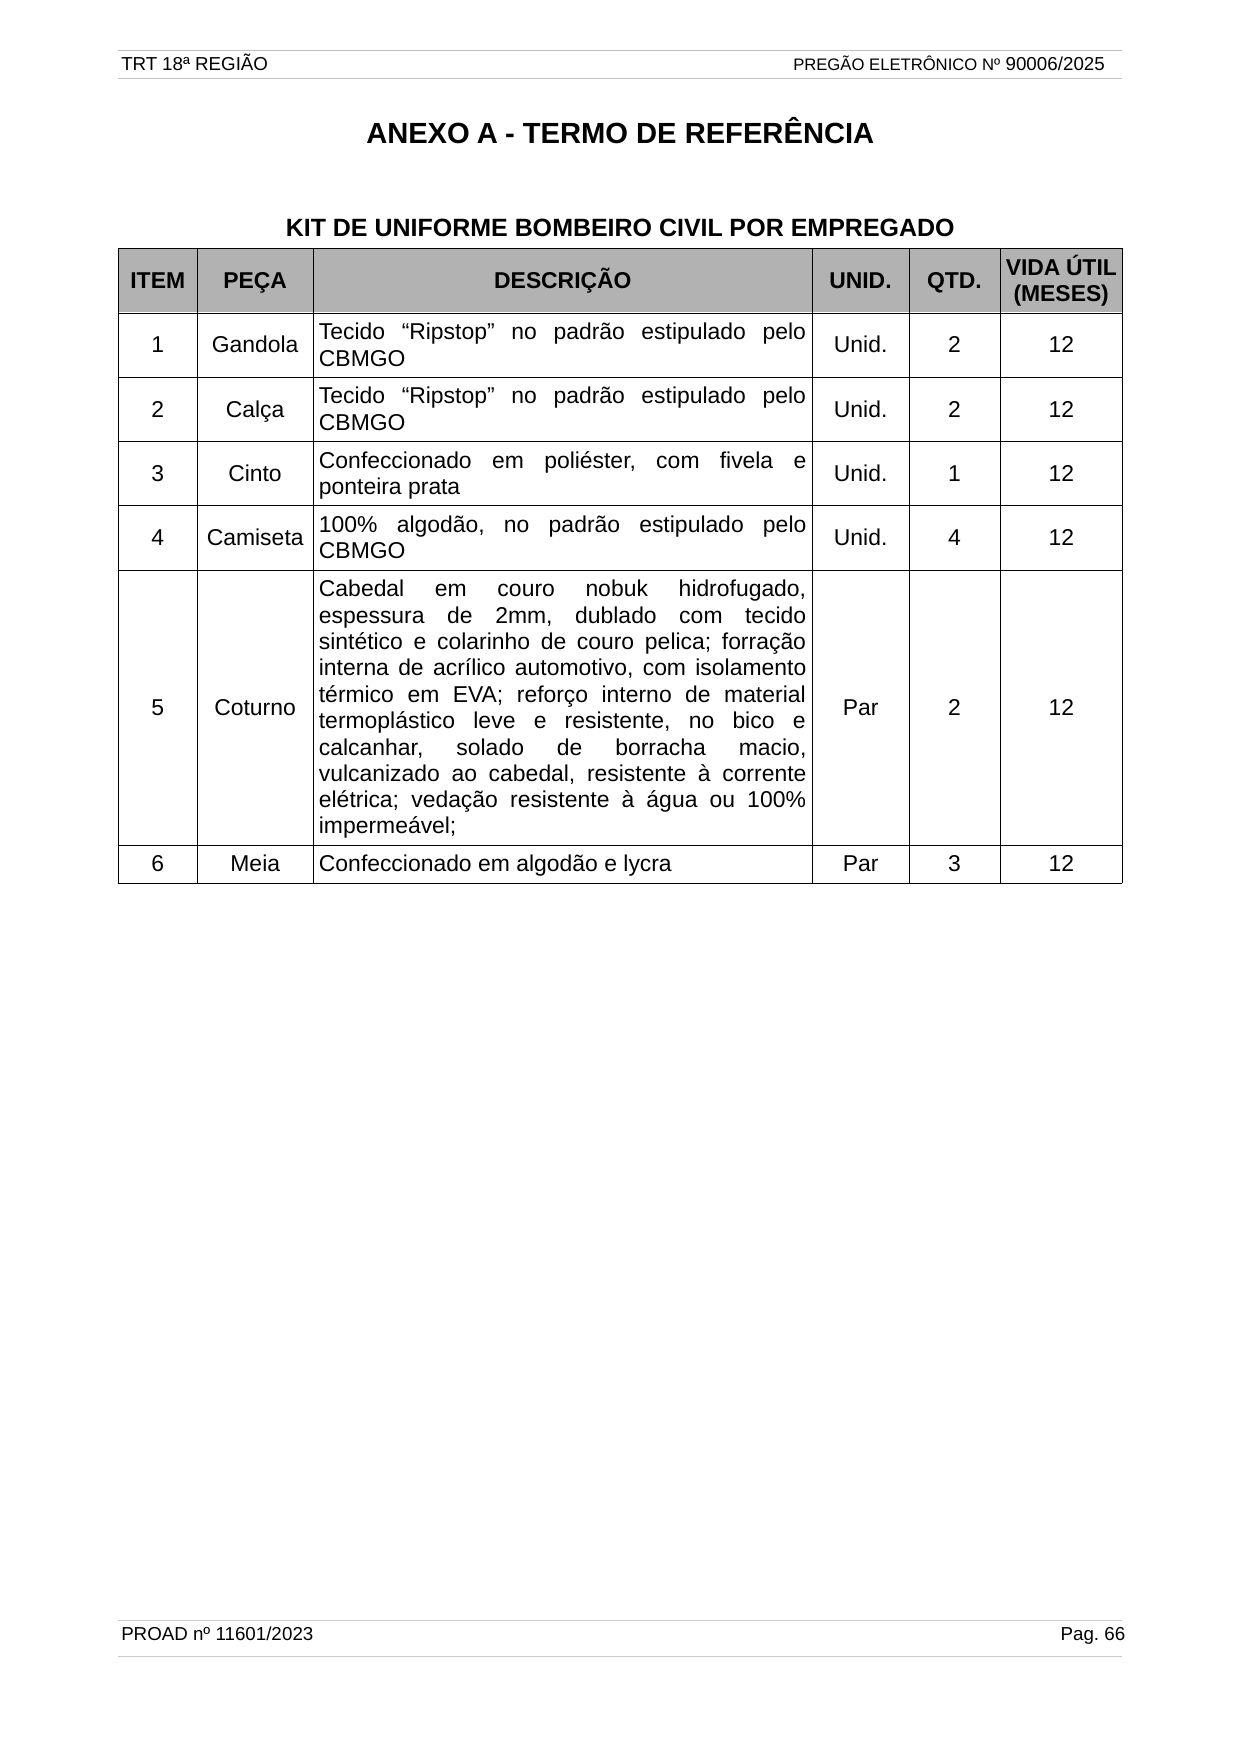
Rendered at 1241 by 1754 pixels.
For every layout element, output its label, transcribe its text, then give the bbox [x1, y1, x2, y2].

table_header QTD. [910, 249, 1000, 312]
table_cell Cinto [198, 442, 313, 505]
table_cell 100% algodão, no padrão estipulado pelo CBMGO [314, 506, 812, 569]
table_cell 12 [1001, 314, 1122, 377]
table_cell Par [813, 846, 909, 882]
table_header UNID. [813, 249, 909, 312]
table_cell Unid. [813, 378, 909, 441]
table_cell 1 [119, 314, 197, 377]
table_header VIDA ÚTIL (MESES) [1001, 249, 1122, 312]
table_cell Calça [198, 378, 313, 441]
table_cell Tecido “Ripstop” no padrão estipulado pelo CBMGO [314, 378, 812, 441]
table_cell 2 [910, 314, 1000, 377]
table_cell Camiseta [198, 506, 313, 569]
table_cell 2 [119, 378, 197, 441]
table_cell 4 [119, 506, 197, 569]
table_cell 5 [119, 571, 197, 844]
table_cell Confeccionado em algodão e lycra [314, 846, 812, 882]
table_cell Meia [198, 846, 313, 882]
table_cell Unid. [813, 506, 909, 569]
table_cell 2 [910, 378, 1000, 441]
table_cell 12 [1001, 442, 1122, 505]
table_cell 2 [910, 571, 1000, 844]
table_cell 12 [1001, 846, 1122, 882]
table_cell Cabedal em couro nobuk hidrofugado, espessura de 2mm, dublado com tecido sintético e colarinho de couro pelica; forração interna de acrílico automotivo, com isolamento térmico em EVA; reforço interno de material termoplástico leve e resistente, no bico e calcanhar, solado de borracha macio, vulcanizado ao cabedal, resistente à corrente elétrica; vedação resistente à água ou 100% impermeável; [314, 571, 812, 844]
table_cell 3 [119, 442, 197, 505]
table_cell Coturno [198, 571, 313, 844]
table_cell 1 [910, 442, 1000, 505]
text KIT DE UNIFORME BOMBEIRO CIVIL POR EMPREGADO [118, 213, 1122, 242]
table_cell Unid. [813, 314, 909, 377]
table_cell 12 [1001, 378, 1122, 441]
text ANEXO A - TERMO DE REFERÊNCIA [118, 116, 1122, 149]
table_cell 4 [910, 506, 1000, 569]
table_cell Gandola [198, 314, 313, 377]
table_header PEÇA [198, 249, 313, 312]
table_cell 12 [1001, 571, 1122, 844]
table_cell Par [813, 571, 909, 844]
table_header ITEM [119, 249, 197, 312]
table_cell 12 [1001, 506, 1122, 569]
table_header DESCRIÇÃO [314, 249, 812, 312]
table_cell Tecido “Ripstop” no padrão estipulado pelo CBMGO [314, 314, 812, 377]
table_cell 3 [910, 846, 1000, 882]
table_cell Unid. [813, 442, 909, 505]
table_cell Confeccionado em poliéster, com fivela e ponteira prata [314, 442, 812, 505]
table_cell 6 [119, 846, 197, 882]
